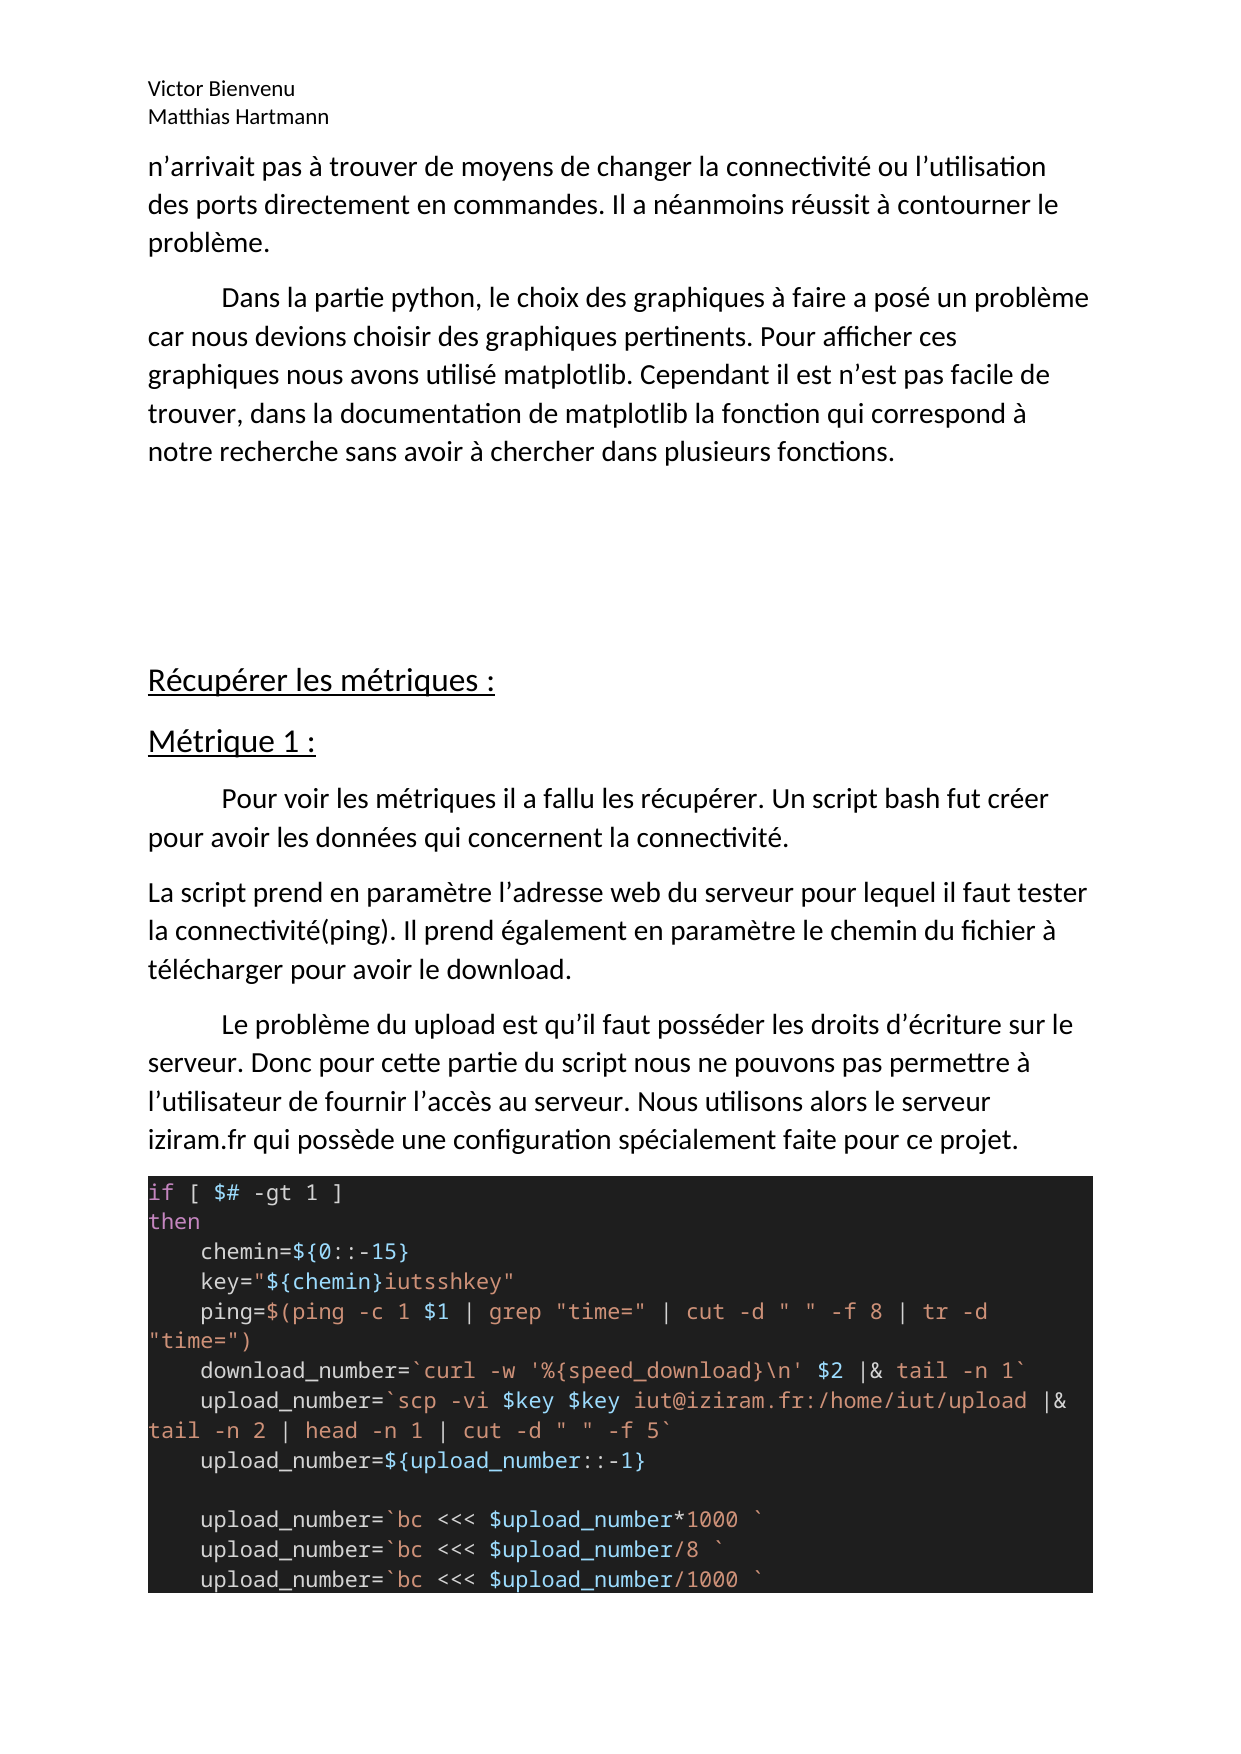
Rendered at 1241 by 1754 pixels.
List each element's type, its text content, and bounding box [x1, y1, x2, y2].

text then [148, 1206, 1093, 1236]
text Métrique 1 : [148, 720, 1093, 761]
text upload_number=`scp -vi $key $key iut@iziram.fr:/home/iut/upload |& tail -n 2 | head -n 1 | cut -d " " -f 5` [148, 1385, 1093, 1444]
text upload_number=`bc <<< $upload_number/1000 ` [148, 1564, 1093, 1593]
text n’arrivait pas à trouver de moyens de changer la connectivité ou l’utilisation des ports directement en commandes. Il a néanmoins réussit à contourner le problème. [148, 148, 1093, 260]
text Pour voir les métriques il a fallu les récupérer. Un script bash fut créer pour avoir les données qui concernent la connectivité. [148, 781, 1093, 854]
text La script prend en paramètre l’adresse web du serveur pour lequel il faut tester la connectivité(ping). Il prend également en paramètre le chemin du fichier à télécharger pour avoir le download. [148, 874, 1093, 987]
text upload_number=${upload_number::-1} [148, 1444, 1093, 1474]
text key="${chemin}iutsshkey" [148, 1266, 1093, 1296]
text chemin=${0::-15} [148, 1236, 1093, 1266]
text if [ $# -gt 1 ] [148, 1176, 1093, 1206]
text download_number=`curl -w '%{speed_download}\n' $2 |& tail -n 1` [148, 1355, 1093, 1385]
text upload_number=`bc <<< $upload_number*1000 ` [148, 1504, 1093, 1534]
text upload_number=`bc <<< $upload_number/8 ` [148, 1534, 1093, 1564]
text Dans la partie python, le choix des graphiques à faire a posé un problème car nous devions choisir des graphiques pertinents. Pour afficher ces graphiques nous avons utilisé matplotlib. Cependant il est n’est pas facile de trouver, dans la documentation de matplotlib la fonction qui correspond à notre recherche sans avoir à chercher dans plusieurs fonctions. [148, 279, 1093, 469]
text Le problème du upload est qu’il faut posséder les droits d’écriture sur le serveur. Donc pour cette partie du script nous ne pouvons pas permettre à l’utilisateur de fournir l’accès au serveur. Nous utilisons alors le serveur iziram.fr qui possède une configuration spécialement faite pour ce projet. [148, 1006, 1093, 1157]
text Récupérer les métriques : [148, 659, 1093, 700]
text ping=$(ping -c 1 $1 | grep "time=" | cut -d " " -f 8 | tr -d "time=") [148, 1296, 1093, 1355]
